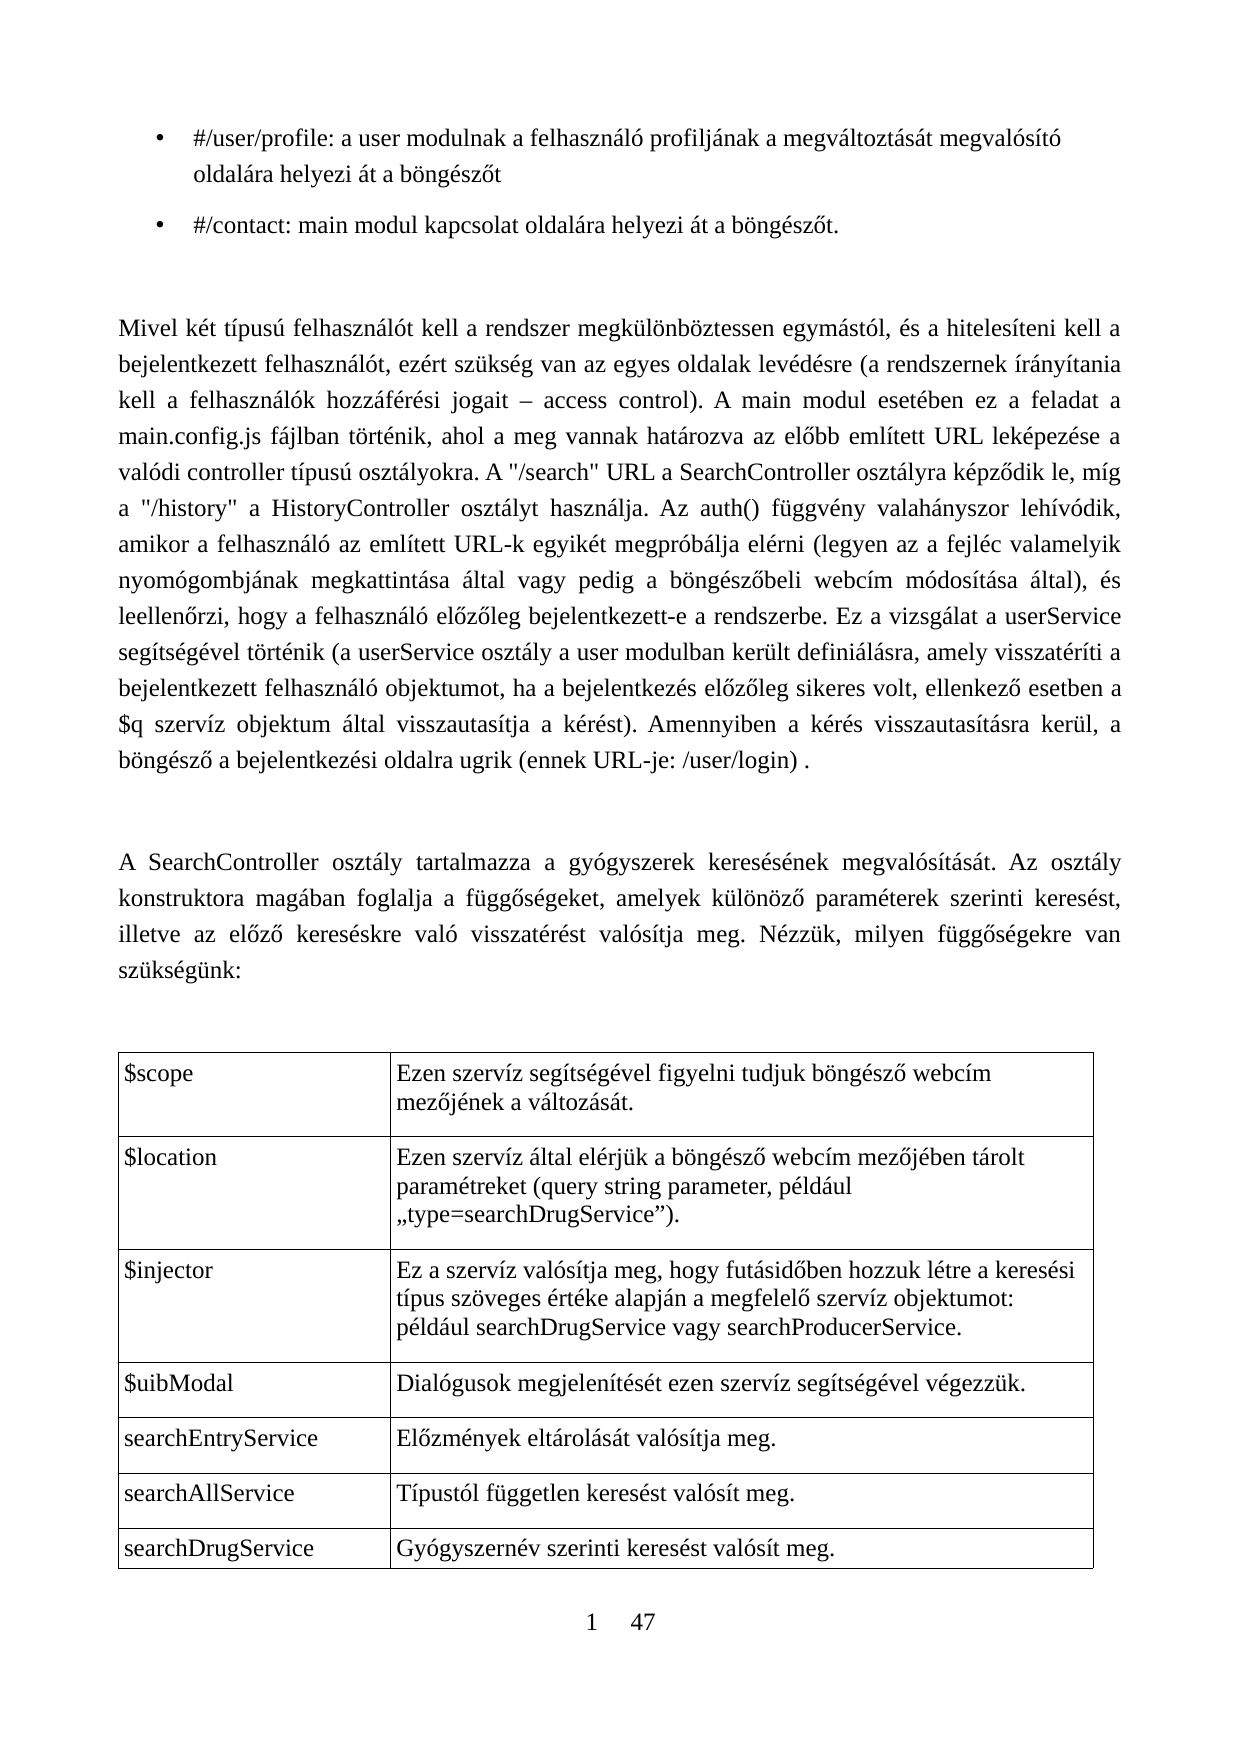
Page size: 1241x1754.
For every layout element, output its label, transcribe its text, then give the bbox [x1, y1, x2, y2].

table_cell searchEntryService [119, 1418, 390, 1472]
table_cell Ez a szervíz valósítja meg, hogy futásidőben hozzuk létre a keresési típus szöveges értéke alapján a megfelelő szervíz objektumot: például searchDrugService vagy searchProducerService. [391, 1250, 1093, 1362]
table_cell $location [119, 1137, 390, 1249]
subtitle #/contact: main modul kapcsolat oldalára helyezi át a böngészőt. [156, 205, 1122, 241]
table_cell $uibModal [119, 1363, 390, 1417]
subtitle Mivel két típusú felhasználót kell a rendszer megkülönböztessen egymástól, és a hitelesíteni kell a bejelentkezett felhasználót, ezért szükség van az egyes oldalak levédésre (a rendszernek írányítania kell a felhasználók hozzáférési jogait – access control). A main modul esetében ez a feladat a main.config.js fájlban történik, ahol a meg vannak határozva az előbb említett URL leképezése a valódi controller típusú osztályokra. A "/search" URL a SearchController osztályra képződik le, míg a "/history" a HistoryController osztályt használja. Az auth() függvény valahányszor lehívódik, amikor a felhasználó az említett URL-k egyikét megpróbálja elérni (legyen az a fejléc valamelyik nyomógombjának megkattintása által vagy pedig a böngészőbeli webcím módosítása által), és leellenőrzi, hogy a felhasználó előzőleg bejelentkezett-e a rendszerbe. Ez a vizsgálat a userService segítségével történik (a userService osztály a user modulban került definiálásra, amely visszatéríti a bejelentkezett felhasználó objektumot, ha a bejelentkezés előzőleg sikeres volt, ellenkező esetben a $q szervíz objektum által visszautasítja a kérést). Amennyiben a kérés visszautasításra kerül, a böngésző a bejelentkezési oldalra ugrik (ennek URL-je: /user/login) . [118, 307, 1122, 776]
table_cell Dialógusok megjelenítését ezen szervíz segítségével végezzük. [391, 1363, 1093, 1417]
table_cell Ezen szervíz által elérjük a böngésző webcím mezőjében tárolt paramétreket (query string parameter, például „type=searchDrugService”). [391, 1137, 1093, 1249]
table_cell Típustól független keresést valósít meg. [391, 1474, 1093, 1528]
subtitle #/user/profile: a user modulnak a felhasználó profiljának a megváltoztását megvalósító oldalára helyezi át a böngészőt [156, 118, 1122, 190]
table_header $scope [119, 1053, 390, 1136]
table_cell searchDrugService [119, 1529, 390, 1568]
table_cell Gyógyszernév szerinti keresést valósít meg. [391, 1529, 1093, 1568]
table_cell searchAllService [119, 1474, 390, 1528]
table_cell Előzmények eltárolását valósítja meg. [391, 1418, 1093, 1472]
table_header Ezen szervíz segítségével figyelni tudjuk böngésző webcím mezőjének a változását. [391, 1053, 1093, 1136]
subtitle A SearchController osztály tartalmazza a gyógyszerek keresésének megvalósítását. Az osztály konstruktora magában foglalja a függőségeket, amelyek különöző paraméterek szerinti keresést, illetve az előző kereséskre való visszatérést valósítja meg. Nézzük, milyen függőségekre van szükségünk: [118, 842, 1122, 986]
table_cell $injector [119, 1250, 390, 1362]
